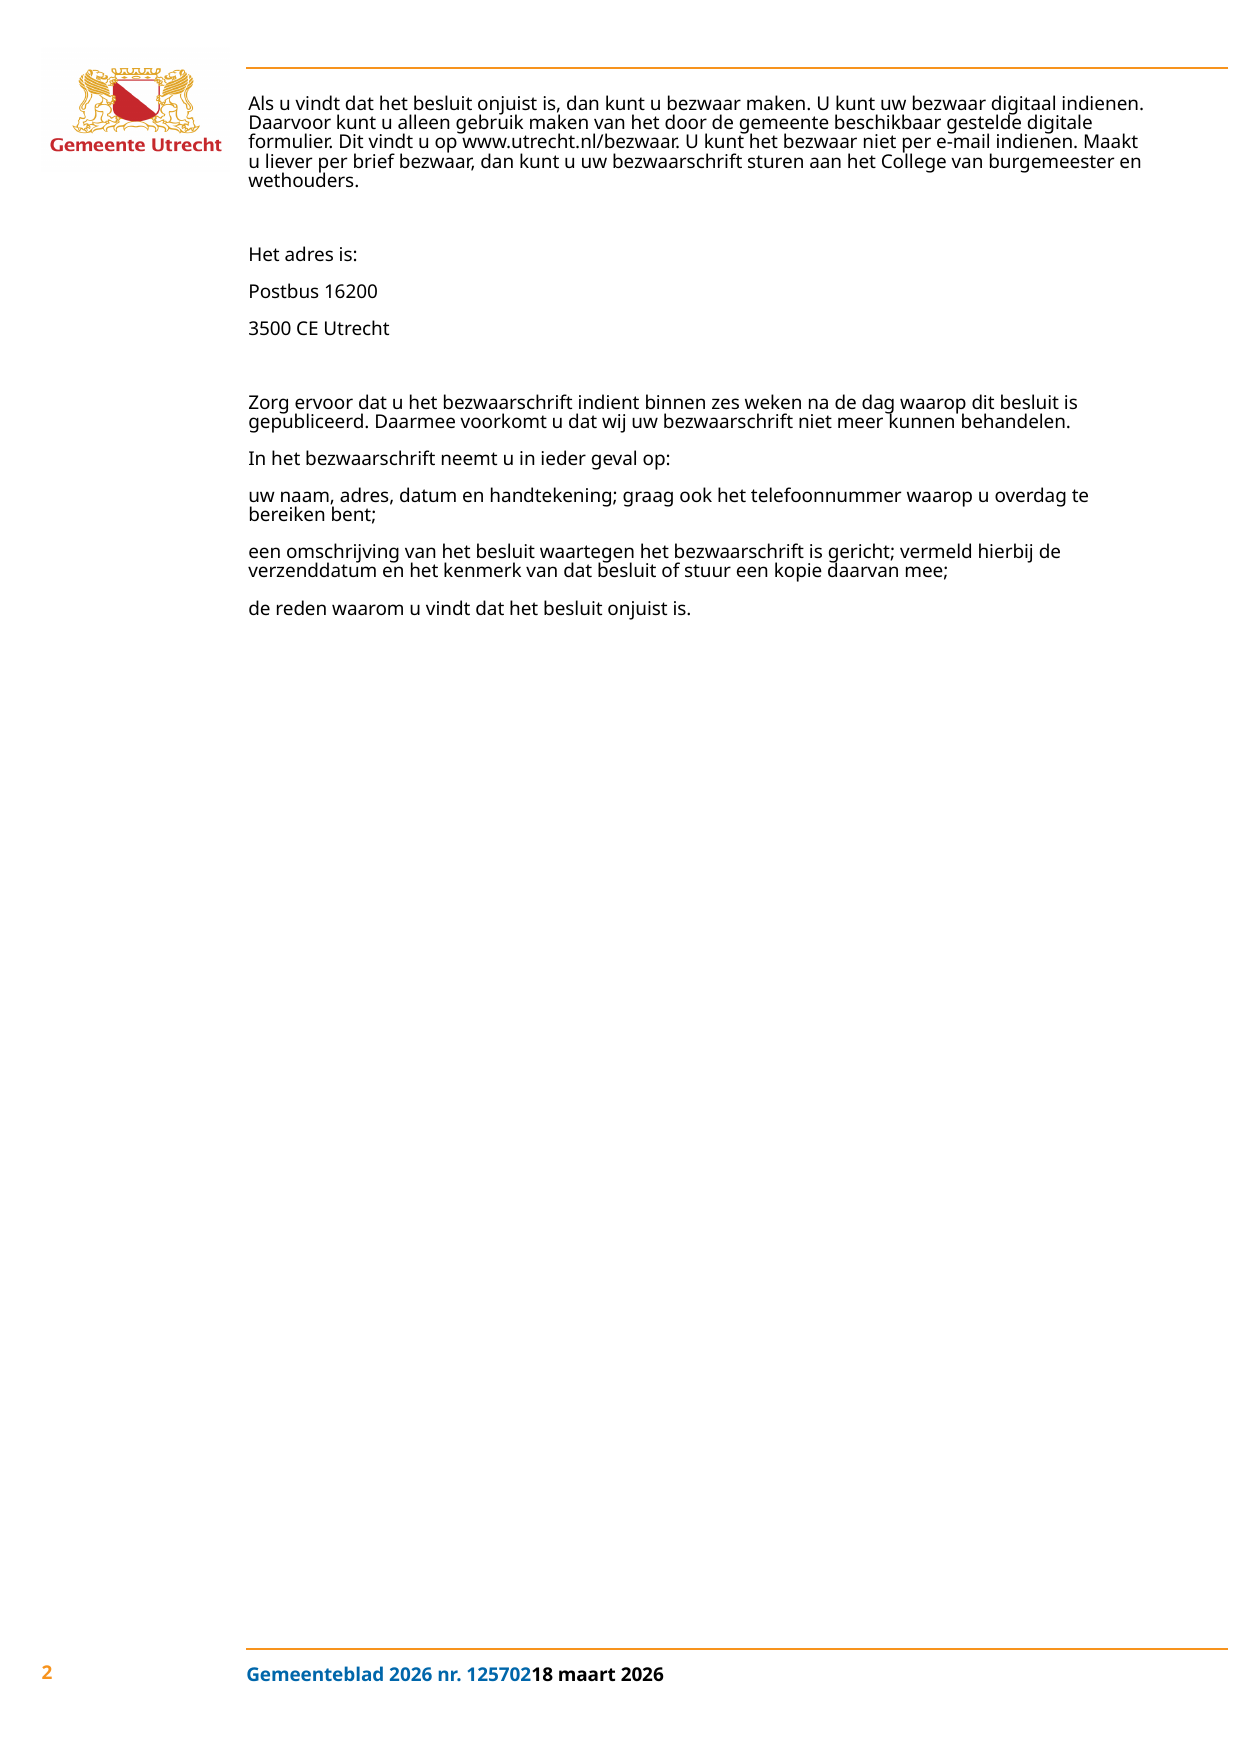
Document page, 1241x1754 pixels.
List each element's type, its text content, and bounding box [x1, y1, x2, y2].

text Het adres is: [248, 246, 1152, 265]
text 3500 CE Utrecht [248, 320, 1152, 339]
text In het bezwaarschrift neemt u in ieder geval op: [248, 450, 1152, 469]
text Postbus 16200 [248, 283, 1152, 302]
text een omschrijving van het besluit waartegen het bezwaarschrift is gericht; vermeld hierbij de verzenddatum en het kenmerk van dat besluit of stuur een kopie daarvan mee; [248, 543, 1152, 582]
text Als u vindt dat het besluit onjuist is, dan kunt u bezwaar maken. U kunt uw bezwaar digitaal indienen. Daarvoor kunt u alleen gebruik maken van het door de gemeente beschikbaar gestelde digitale formulier. Dit vindt u op www.utrecht.nl/bezwaar. U kunt het bezwaar niet per e-mail indienen. Maakt u liever per brief bezwaar, dan kunt u uw bezwaarschrift sturen aan het College van burgemeester en wethouders. [248, 95, 1152, 191]
text Zorg ervoor dat u het bezwaarschrift indient binnen zes weken na de dag waarop dit besluit is gepubliceerd. Daarmee voorkomt u dat wij uw bezwaarschrift niet meer kunnen behandelen. [248, 394, 1152, 432]
picture [41, 47, 231, 172]
text uw naam, adres, datum en handtekening; graag ook het telefoonnummer waarop u overdag te bereiken bent; [248, 487, 1152, 526]
text de reden waarom u vindt dat het besluit onjuist is. [248, 599, 1152, 619]
